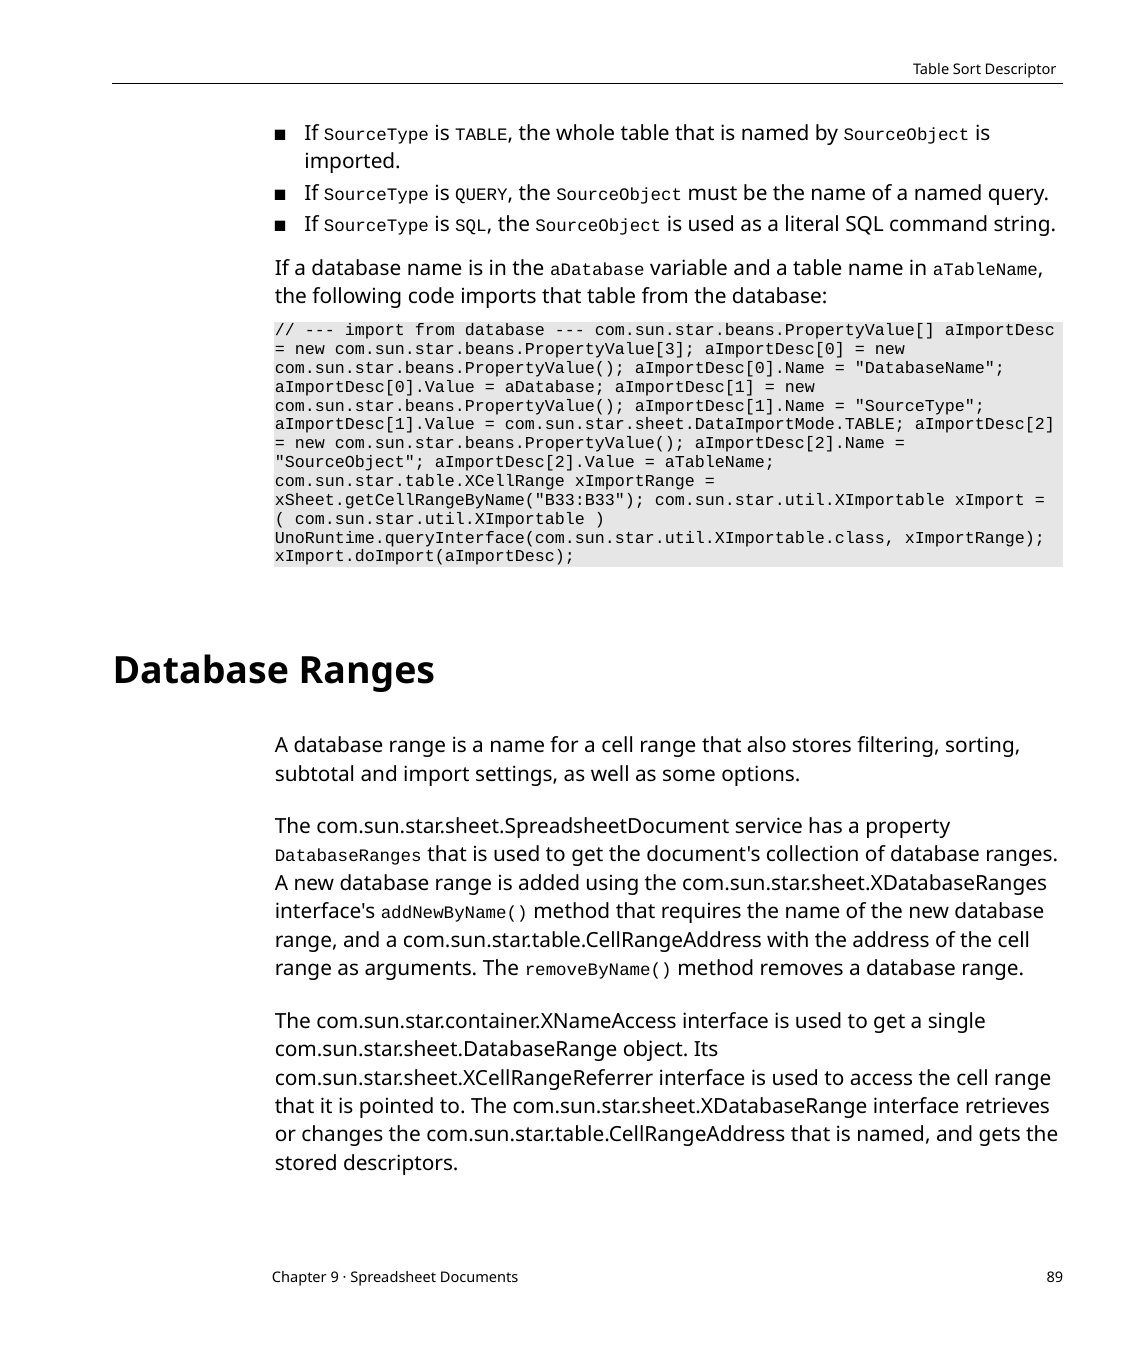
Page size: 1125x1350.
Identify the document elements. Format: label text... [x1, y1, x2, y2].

text The com.sun.star.container.XNameAccess interface is used to get a single com.sun.star.sheet.DatabaseRange object. Its com.sun.star.sheet.XCellRangeReferrer interface is used to access the cell range that it is pointed to. The com.sun.star.sheet.XDatabaseRange interface retrieves or changes the com.sun.star.table.CellRangeAddress that is named, and gets the stored descriptors. [274, 1006, 1063, 1176]
text If a database name is in the aDatabase variable and a table name in aTableName, the following code imports that table from the database: [274, 253, 1063, 310]
list If SourceType is QUERY, the SourceObject must be the name of a named query. [274, 178, 1063, 206]
list If SourceType is SQL, the SourceObject is used as a literal SQL command string. [274, 209, 1063, 238]
text The com.sun.star.sheet.SpreadsheetDocument service has a property DatabaseRanges that is used to get the document's collection of database ranges. A new database range is added using the com.sun.star.sheet.XDatabaseRanges interface's addNewByName() method that requires the name of the new database range, and a com.sun.star.table.CellRangeAddress with the address of the cell range as arguments. The removeByName() method removes a database range. [274, 811, 1063, 982]
list If SourceType is TABLE, the whole table that is named by SourceObject is imported. [274, 118, 1063, 175]
text A database range is a name for a cell range that also stores filtering, sorting, subtotal and import settings, as well as some options. [274, 730, 1063, 787]
subtitle Database Ranges [112, 644, 1063, 695]
text // --- import from database --- com.sun.star.beans.PropertyValue[] aImportDesc = new com.sun.star.beans.PropertyValue[3]; aImportDesc[0] = new com.sun.star.beans.PropertyValue(); aImportDesc[0].Name = "DatabaseName"; aImportDesc[0].Value = aDatabase; aImportDesc[1] = new com.sun.star.beans.PropertyValue(); aImportDesc[1].Name = "SourceType"; aImportDesc[1].Value = com.sun.star.sheet.DataImportMode.TABLE; aImportDesc[2] = new com.sun.star.beans.PropertyValue(); aImportDesc[2].Name = "SourceObject"; aImportDesc[2].Value = aTableName; com.sun.star.table.XCellRange xImportRange = xSheet.getCellRangeByName("B33:B33"); com.sun.star.util.XImportable xImport = ( com.sun.star.util.XImportable ) UnoRuntime.queryInterface(com.sun.star.util.XImportable.class, xImportRange); xImport.doImport(aImportDesc); [274, 322, 1063, 567]
